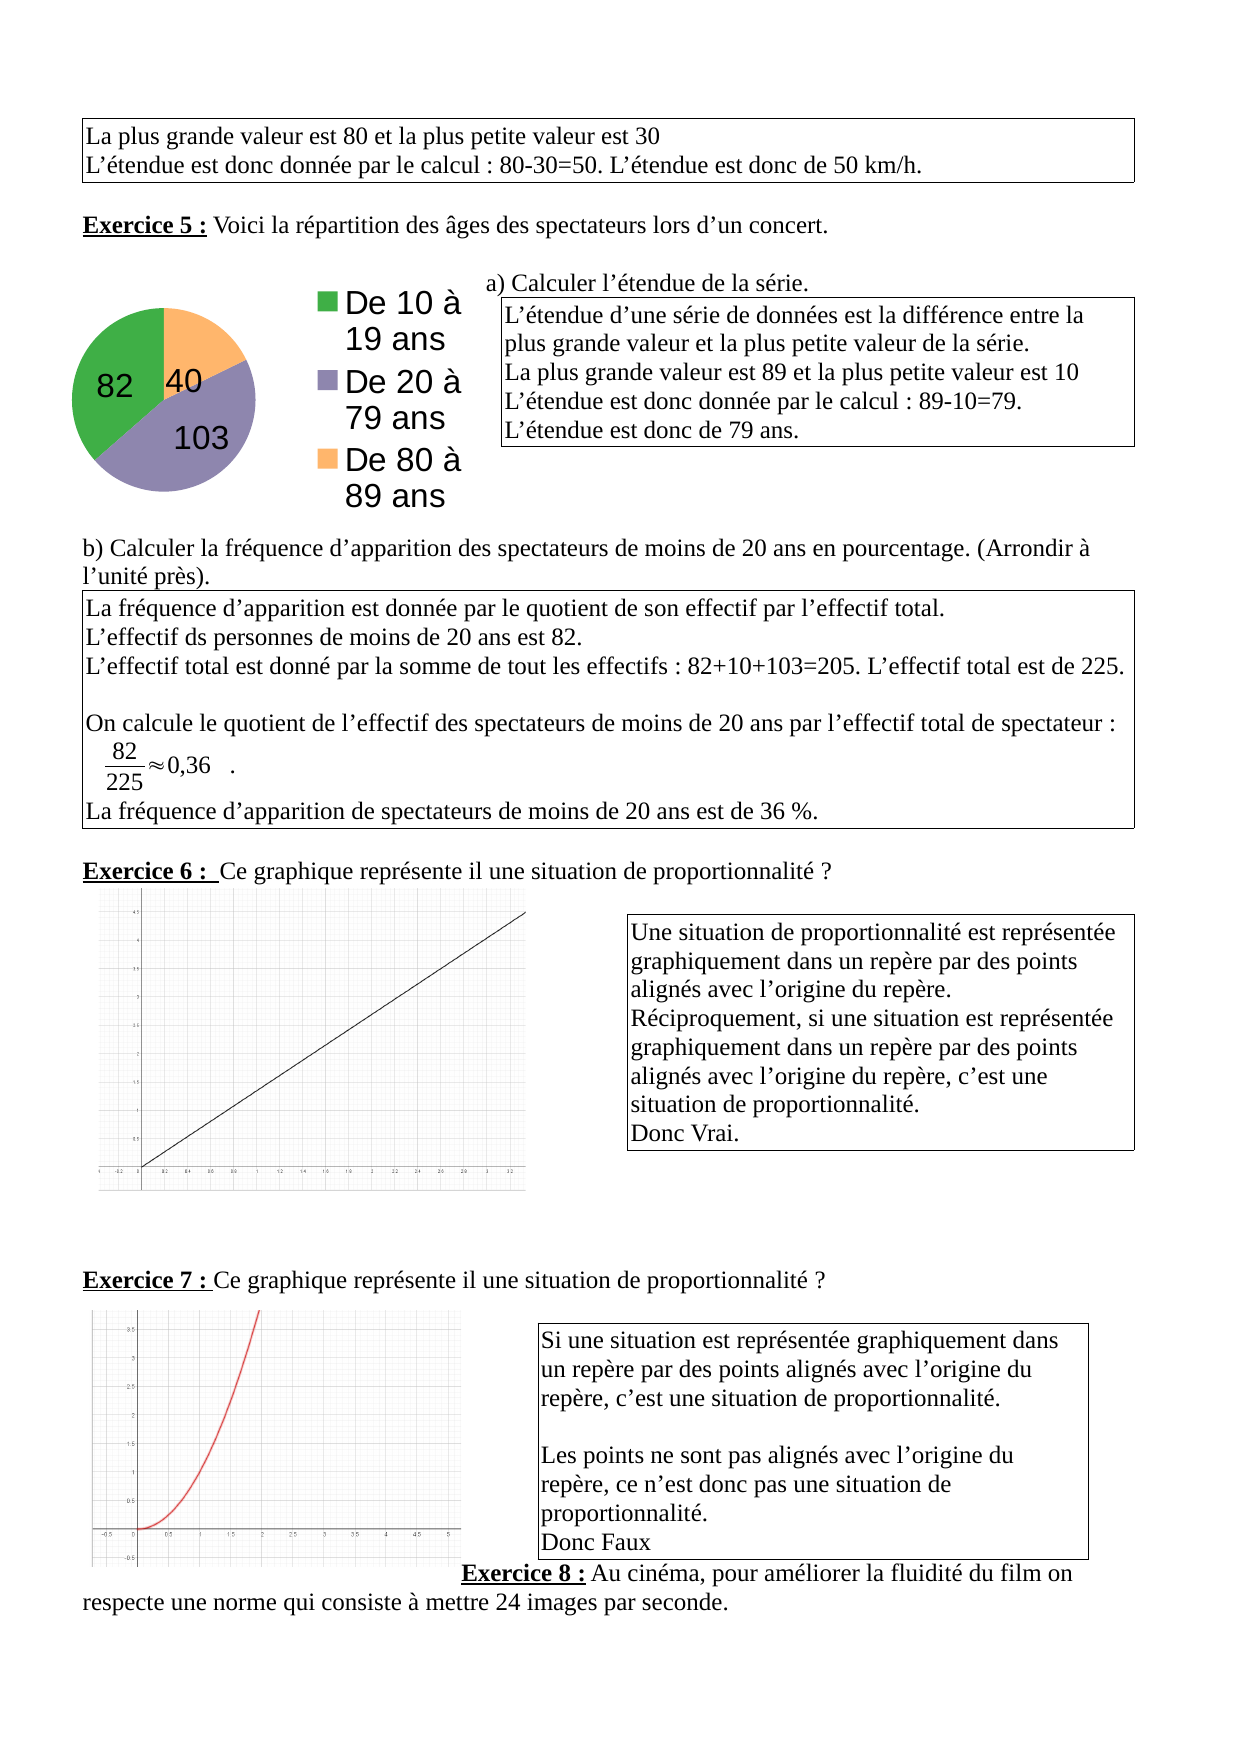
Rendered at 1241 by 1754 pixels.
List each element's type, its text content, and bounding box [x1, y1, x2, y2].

text a) Calculer l’étendue de la série. [486, 268, 1134, 297]
text Exercice 7 : Ce graphique représente il une situation de proportionnalité ? [82, 1265, 1134, 1294]
text b) Calculer la fréquence d’apparition des spectateurs de moins de 20 ans en pourcentage. (Arrondir à l’unité près). [82, 533, 1134, 590]
table_header La plus grande valeur est 80 et la plus petite valeur est 30 L’étendue est donc donnée par le calcul : 80-30=50. L’étendue est donc de 50 km/h. [83, 119, 1134, 182]
table_header La fréquence d’apparition est donnée par le quotient de son effectif par l’effectif total. L’effectif ds personnes de moins de 20 ans est 82. L’effectif total est donné par la somme de tout les effectifs : 82+10+103=205. L’effectif total est de 225. On calcule le quotient de l’effectif des spectateurs de moins de 20 ans par l’effectif total de spectateur : . La fréquence d’apparition de spectateurs de moins de 20 ans est de 36 %. [83, 591, 1134, 828]
text Exercice 5 : Voici la répartition des âges des spectateurs lors d’un concert. [82, 210, 1134, 239]
picture [98, 888, 526, 1191]
picture [88, 1310, 290, 1567]
table_header L’étendue d’une série de données est la différence entre la plus grande valeur et la plus petite valeur de la série. La plus grande valeur est 89 et la plus petite valeur est 10 L’étendue est donc donnée par le calcul : 89-10=79. L’étendue est donc de 79 ans. [502, 298, 1134, 446]
text Exercice 8 : Au cinéma, pour améliorer la fluidité du film on respecte une norme qui consiste à mettre 24 images par seconde. [82, 1558, 1134, 1616]
text Exercice 6 : Ce graphique représente il une situation de proportionnalité ? [82, 856, 1134, 885]
table_header Une situation de proportionnalité est représentée graphiquement dans un repère par des points alignés avec l’origine du repère. Réciproquement, si une situation est représentée graphiquement dans un repère par des points alignés avec l’origine du repère, c’est une situation de proportionnalité. Donc Vrai. [628, 915, 1134, 1150]
table_header Si une situation est représentée graphiquement dans un repère par des points alignés avec l’origine du repère, c’est une situation de proportionnalité. Les points ne sont pas alignés avec l’origine du repère, ce n’est donc pas une situation de proportionnalité. Donc Faux [539, 1324, 1088, 1558]
